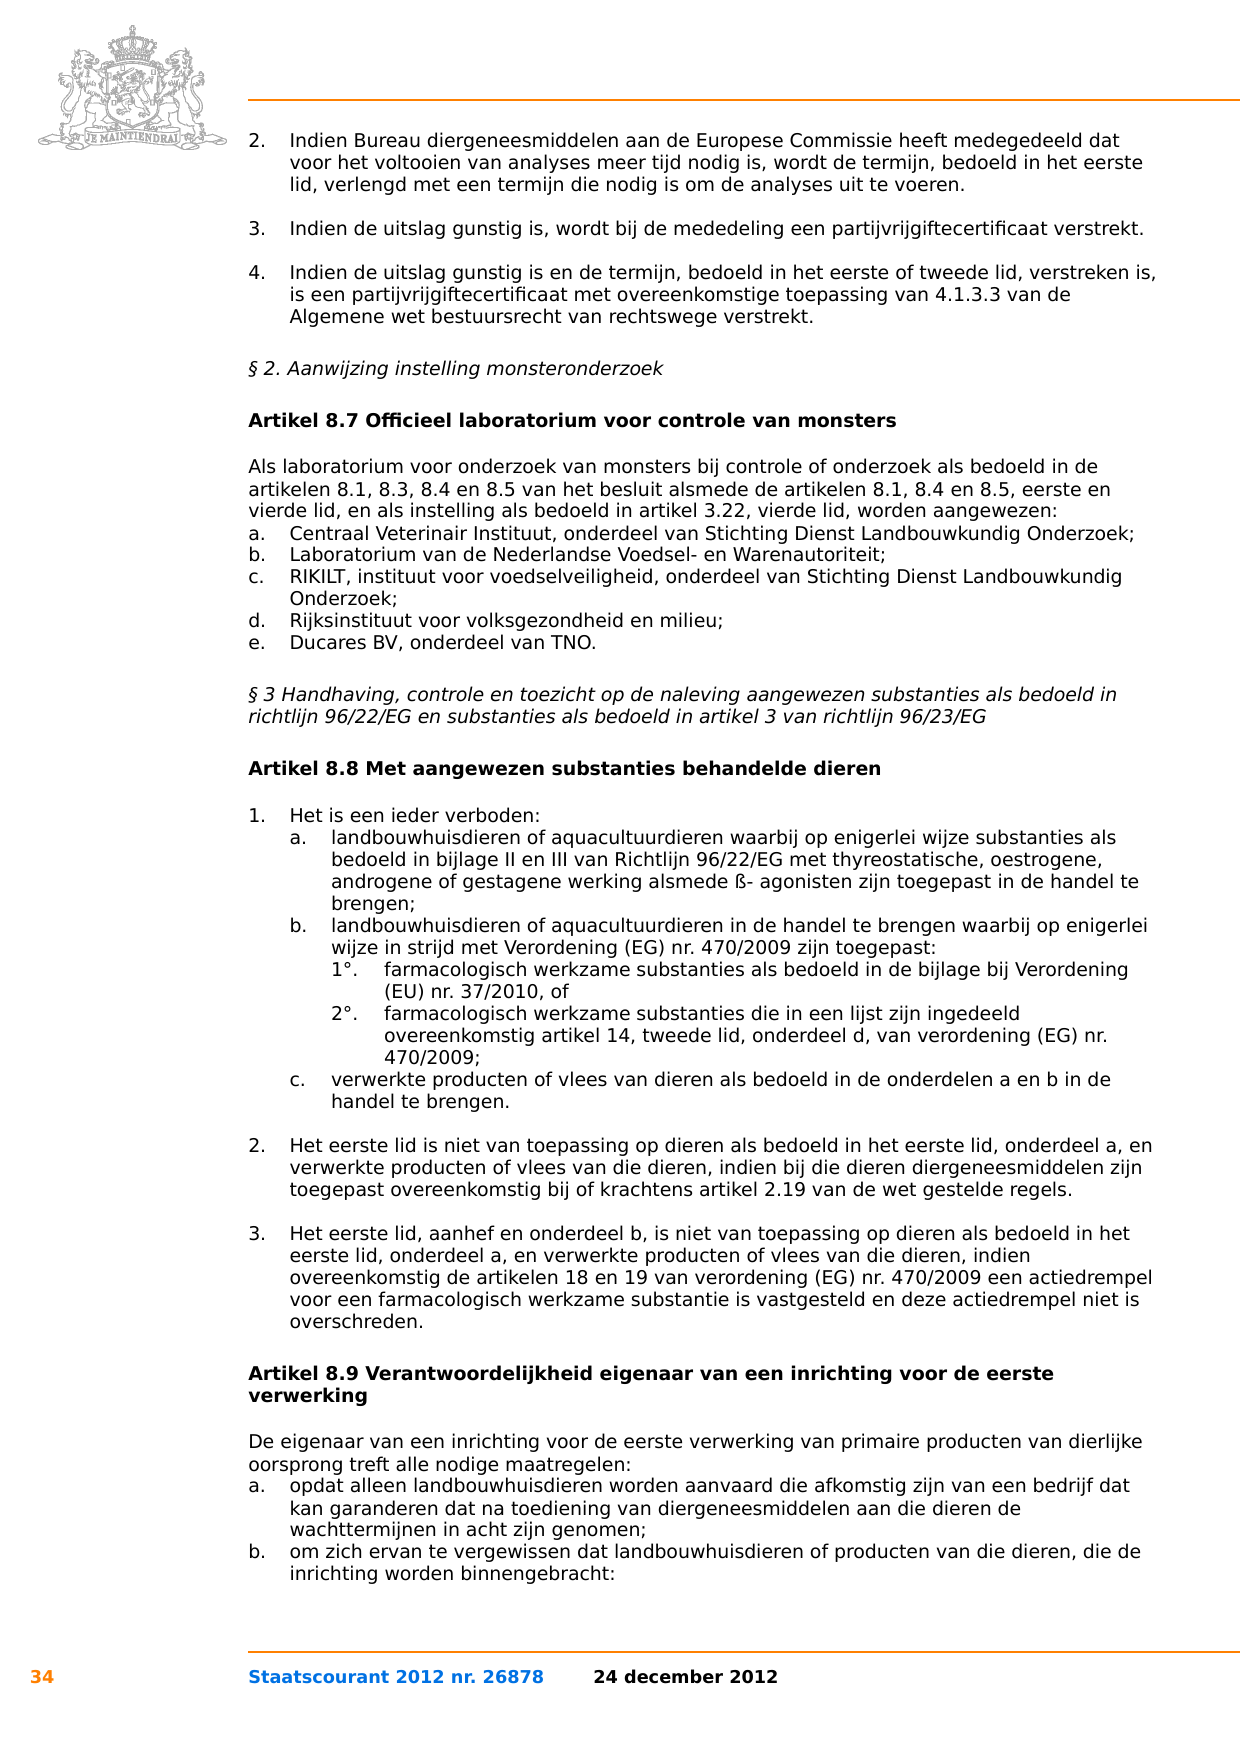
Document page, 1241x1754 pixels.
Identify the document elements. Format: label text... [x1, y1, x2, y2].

text a. Centraal Veterinair Instituut, onderdeel van Stichting Dienst Landbouwkundig Onderzoek; [248, 522, 1163, 544]
text 1°. farmacologisch werkzame substanties als bedoeld in de bijlage bij Verordening (EU) nr. 37/2010, of [331, 959, 1163, 1003]
text Als laboratorium voor onderzoek van monsters bij controle of onderzoek als bedoeld in de artikelen 8.1, 8.3, 8.4 en 8.5 van het besluit alsmede de artikelen 8.1, 8.4 en 8.5, eerste en vierde lid, en als instelling als bedoeld in artikel 3.22, vierde lid, worden aangewezen: [248, 456, 1163, 522]
text 4. Indien de uitslag gunstig is en de termijn, bedoeld in het eerste of tweede lid, verstreken is, is een partijvrijgiftecertificaat met overeenkomstige toepassing van 4.1.3.3 van de Algemene wet bestuursrecht van rechtswege verstrekt. [248, 262, 1163, 327]
text a. landbouwhuisdieren of aquacultuurdieren waarbij op enigerlei wijze substanties als bedoeld in bijlage II en III van Richtlijn 96/22/EG met thyreostatische, oestrogene, androgene of gestagene werking alsmede ß- agonisten zijn toegepast in de handel te brengen; [289, 827, 1163, 915]
subtitle Artikel 8.9 Verantwoordelijkheid eigenaar van een inrichting voor de eerste verwerking [248, 1362, 1163, 1406]
text c. verwerkte producten of vlees van dieren als bedoeld in de onderdelen a en b in de handel te brengen. [289, 1069, 1163, 1113]
subtitle § 2. Aanwijzing instelling monsteronderzoek [248, 357, 1163, 379]
text a. opdat alleen landbouwhuisdieren worden aanvaard die afkomstig zijn van een bedrijf dat kan garanderen dat na toediening van diergeneesmiddelen aan die dieren de wachttermijnen in acht zijn genomen; [248, 1475, 1163, 1541]
text 2. Indien Bureau diergeneesmiddelen aan de Europese Commissie heeft medegedeeld dat voor het voltooien van analyses meer tijd nodig is, wordt de termijn, bedoeld in het eerste lid, verlengd met een termijn die nodig is om de analyses uit te voeren. [248, 130, 1163, 196]
text b. om zich ervan te vergewissen dat landbouwhuisdieren of producten van die dieren, die de inrichting worden binnengebracht: [248, 1541, 1163, 1585]
subtitle Artikel 8.8 Met aangewezen substanties behandelde dieren [248, 758, 1163, 780]
subtitle Artikel 8.7 Officieel laboratorium voor controle van monsters [248, 409, 1163, 431]
text b. Laboratorium van de Nederlandse Voedsel- en Warenautoriteit; [248, 544, 1163, 566]
text 3. Het eerste lid, aanhef en onderdeel b, is niet van toepassing op dieren als bedoeld in het eerste lid, onderdeel a, en verwerkte producten of vlees van die dieren, indien overeenkomstig de artikelen 18 en 19 van verordening (EG) nr. 470/2009 een actiedrempel voor een farmacologisch werkzame substantie is vastgesteld en deze actiedrempel niet is overschreden. [248, 1223, 1163, 1332]
subtitle § 3 Handhaving, controle en toezicht op de naleving aangewezen substanties als bedoeld in richtlijn 96/22/EG en substanties als bedoeld in artikel 3 van richtlijn 96/23/EG [248, 684, 1163, 728]
text 2. Het eerste lid is niet van toepassing op dieren als bedoeld in het eerste lid, onderdeel a, en verwerkte producten of vlees van die dieren, indien bij die dieren diergeneesmiddelen zijn toegepast overeenkomstig bij of krachtens artikel 2.19 van de wet gestelde regels. [248, 1135, 1163, 1201]
text d. Rijksinstituut voor volksgezondheid en milieu; [248, 610, 1163, 632]
text b. landbouwhuisdieren of aquacultuurdieren in de handel te brengen waarbij op enigerlei wijze in strijd met Verordening (EG) nr. 470/2009 zijn toegepast: [289, 915, 1163, 959]
text De eigenaar van een inrichting voor de eerste verwerking van primaire producten van dierlijke oorsprong treft alle nodige maatregelen: [248, 1431, 1163, 1475]
text 1. Het is een ieder verboden: [248, 805, 1163, 827]
picture [38, 25, 227, 150]
text 3. Indien de uitslag gunstig is, wordt bij de mededeling een partijvrijgiftecertificaat verstrekt. [248, 218, 1163, 240]
text c. RIKILT, instituut voor voedselveiligheid, onderdeel van Stichting Dienst Landbouwkundig Onderzoek; [248, 566, 1163, 610]
text e. Ducares BV, onderdeel van TNO. [248, 632, 1163, 654]
text 2°. farmacologisch werkzame substanties die in een lijst zijn ingedeeld overeenkomstig artikel 14, tweede lid, onderdeel d, van verordening (EG) nr. 470/2009; [331, 1003, 1163, 1069]
